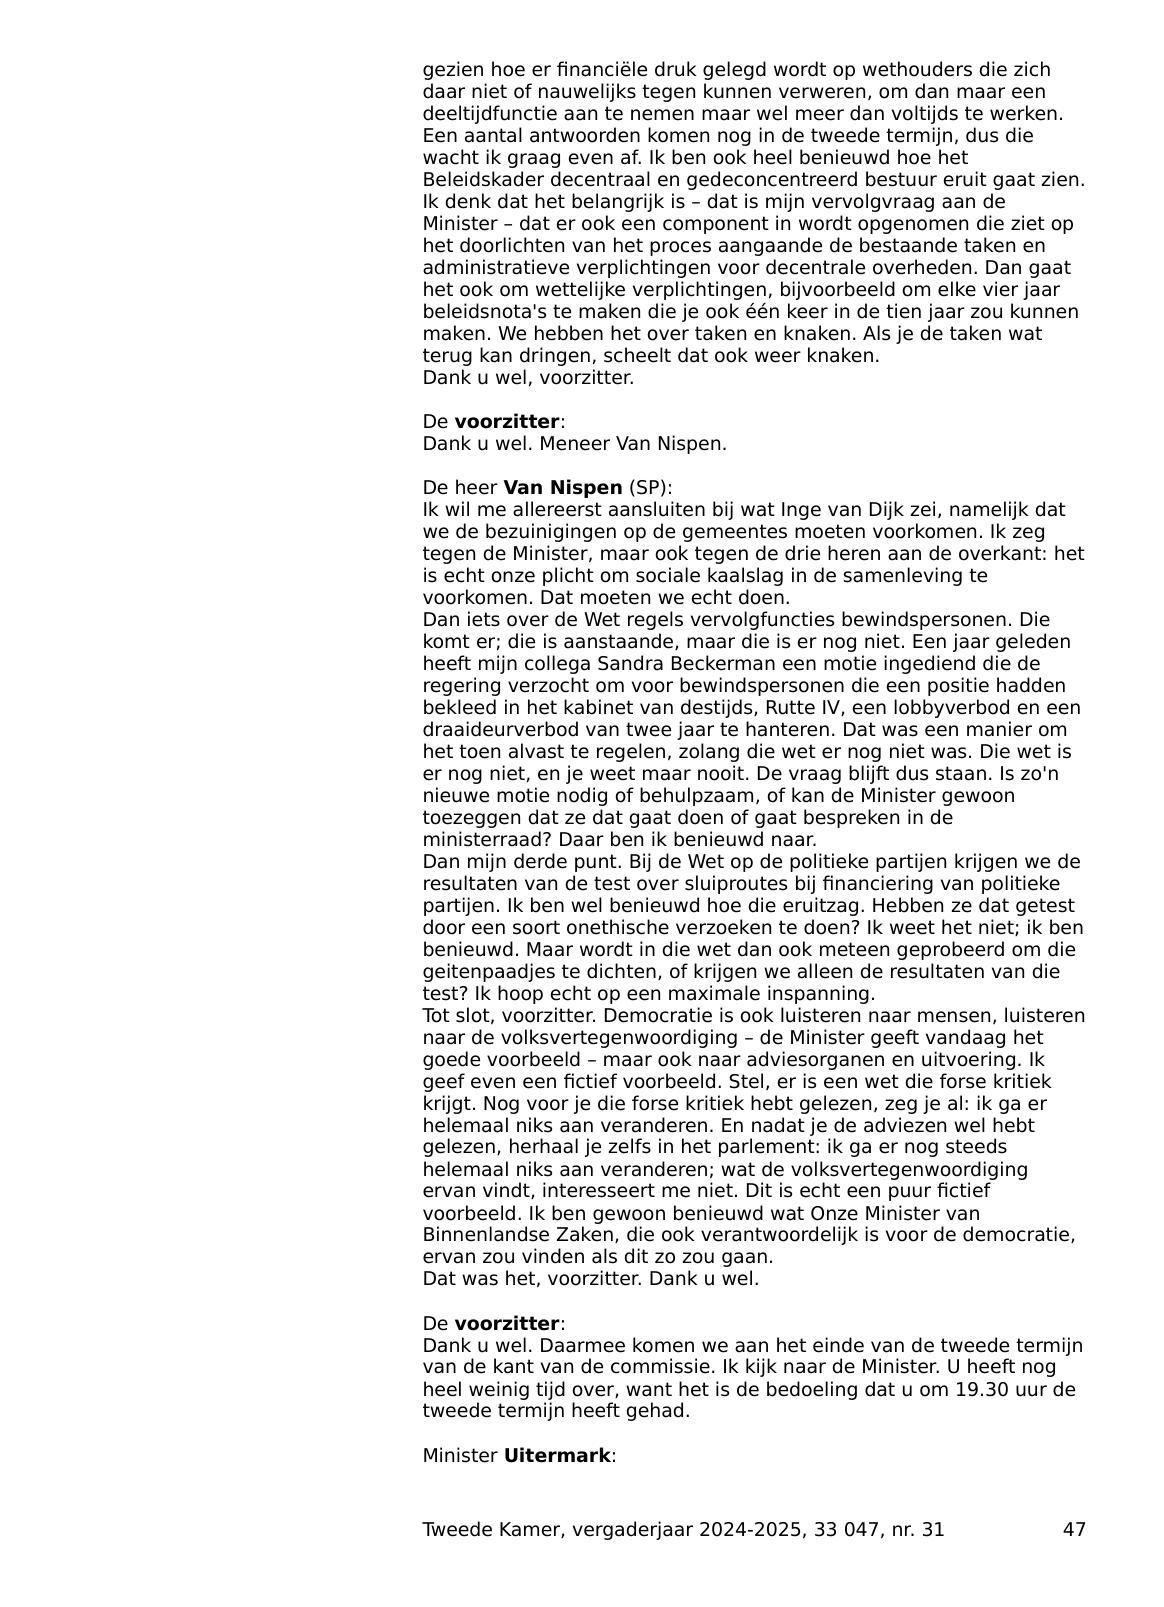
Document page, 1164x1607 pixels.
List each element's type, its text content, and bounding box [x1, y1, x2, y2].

text gezien hoe er financiële druk gelegd wordt op wethouders die zich daar niet of nauwelijks tegen kunnen verweren, om dan maar een deeltijdfunctie aan te nemen maar wel meer dan voltijds te werken. [422, 59, 1087, 125]
text Ik wil me allereerst aansluiten bij wat Inge van Dijk zei, namelijk dat we de bezuinigingen op de gemeentes moeten voorkomen. Ik zeg tegen de Minister, maar ook tegen de drie heren aan de overkant: het is echt onze plicht om sociale kaalslag in de samenleving te voorkomen. Dat moeten we echt doen. [422, 499, 1087, 609]
text De heer Van Nispen (SP): [422, 477, 1087, 499]
text Een aantal antwoorden komen nog in de tweede termijn, dus die wacht ik graag even af. Ik ben ook heel benieuwd hoe het Beleidskader decentraal en gedeconcentreerd bestuur eruit gaat zien. Ik denk dat het belangrijk is – dat is mijn vervolgvraag aan de Minister – dat er ook een component in wordt opgenomen die ziet op het doorlichten van het proces aangaande de bestaande taken en administratieve verplichtingen voor decentrale overheden. Dan gaat het ook om wettelijke verplichtingen, bijvoorbeeld om elke vier jaar beleidsnota's te maken die je ook één keer in de tien jaar zou kunnen maken. We hebben het over taken en knaken. Als je de taken wat terug kan dringen, scheelt dat ook weer knaken. [422, 125, 1087, 367]
text De voorzitter: [422, 411, 1087, 433]
text Dat was het, voorzitter. Dank u wel. [422, 1268, 1087, 1290]
text Tot slot, voorzitter. Democratie is ook luisteren naar mensen, luisteren naar de volksvertegenwoordiging – de Minister geeft vandaag het goede voorbeeld – maar ook naar adviesorganen en uitvoering. Ik geef even een fictief voorbeeld. Stel, er is een wet die forse kritiek krijgt. Nog voor je die forse kritiek hebt gelezen, zeg je al: ik ga er helemaal niks aan veranderen. En nadat je de adviezen wel hebt gelezen, herhaal je zelfs in het parlement: ik ga er nog steeds helemaal niks aan veranderen; wat de volksvertegenwoordiging ervan vindt, interesseert me niet. Dit is echt een puur fictief voorbeeld. Ik ben gewoon benieuwd wat Onze Minister van Binnenlandse Zaken, die ook verantwoordelijk is voor de democratie, ervan zou vinden als dit zo zou gaan. [422, 1004, 1087, 1268]
text Minister Uitermark: [422, 1444, 1087, 1467]
text Dank u wel. Meneer Van Nispen. [422, 433, 1087, 455]
text Dan mijn derde punt. Bij de Wet op de politieke partijen krijgen we de resultaten van de test over sluiproutes bij financiering van politieke partijen. Ik ben wel benieuwd hoe die eruitzag. Hebben ze dat getest door een soort onethische verzoeken te doen? Ik weet het niet; ik ben benieuwd. Maar wordt in die wet dan ook meteen geprobeerd om die geitenpaadjes te dichten, of krijgen we alleen de resultaten van die test? Ik hoop echt op een maximale inspanning. [422, 851, 1087, 1004]
text Dank u wel. Daarmee komen we aan het einde van de tweede termijn van de kant van de commissie. Ik kijk naar de Minister. U heeft nog heel weinig tijd over, want het is de bedoeling dat u om 19.30 uur de tweede termijn heeft gehad. [422, 1334, 1087, 1422]
text De voorzitter: [422, 1312, 1087, 1334]
text Dan iets over de Wet regels vervolgfuncties bewindspersonen. Die komt er; die is aanstaande, maar die is er nog niet. Een jaar geleden heeft mijn collega Sandra Beckerman een motie ingediend die de regering verzocht om voor bewindspersonen die een positie hadden bekleed in het kabinet van destijds, Rutte IV, een lobbyverbod en een draaideurverbod van twee jaar te hanteren. Dat was een manier om het toen alvast te regelen, zolang die wet er nog niet was. Die wet is er nog niet, en je weet maar nooit. De vraag blijft dus staan. Is zo'n nieuwe motie nodig of behulpzaam, of kan de Minister gewoon toezeggen dat ze dat gaat doen of gaat bespreken in de ministerraad? Daar ben ik benieuwd naar. [422, 609, 1087, 851]
text Dank u wel, voorzitter. [422, 367, 1087, 389]
